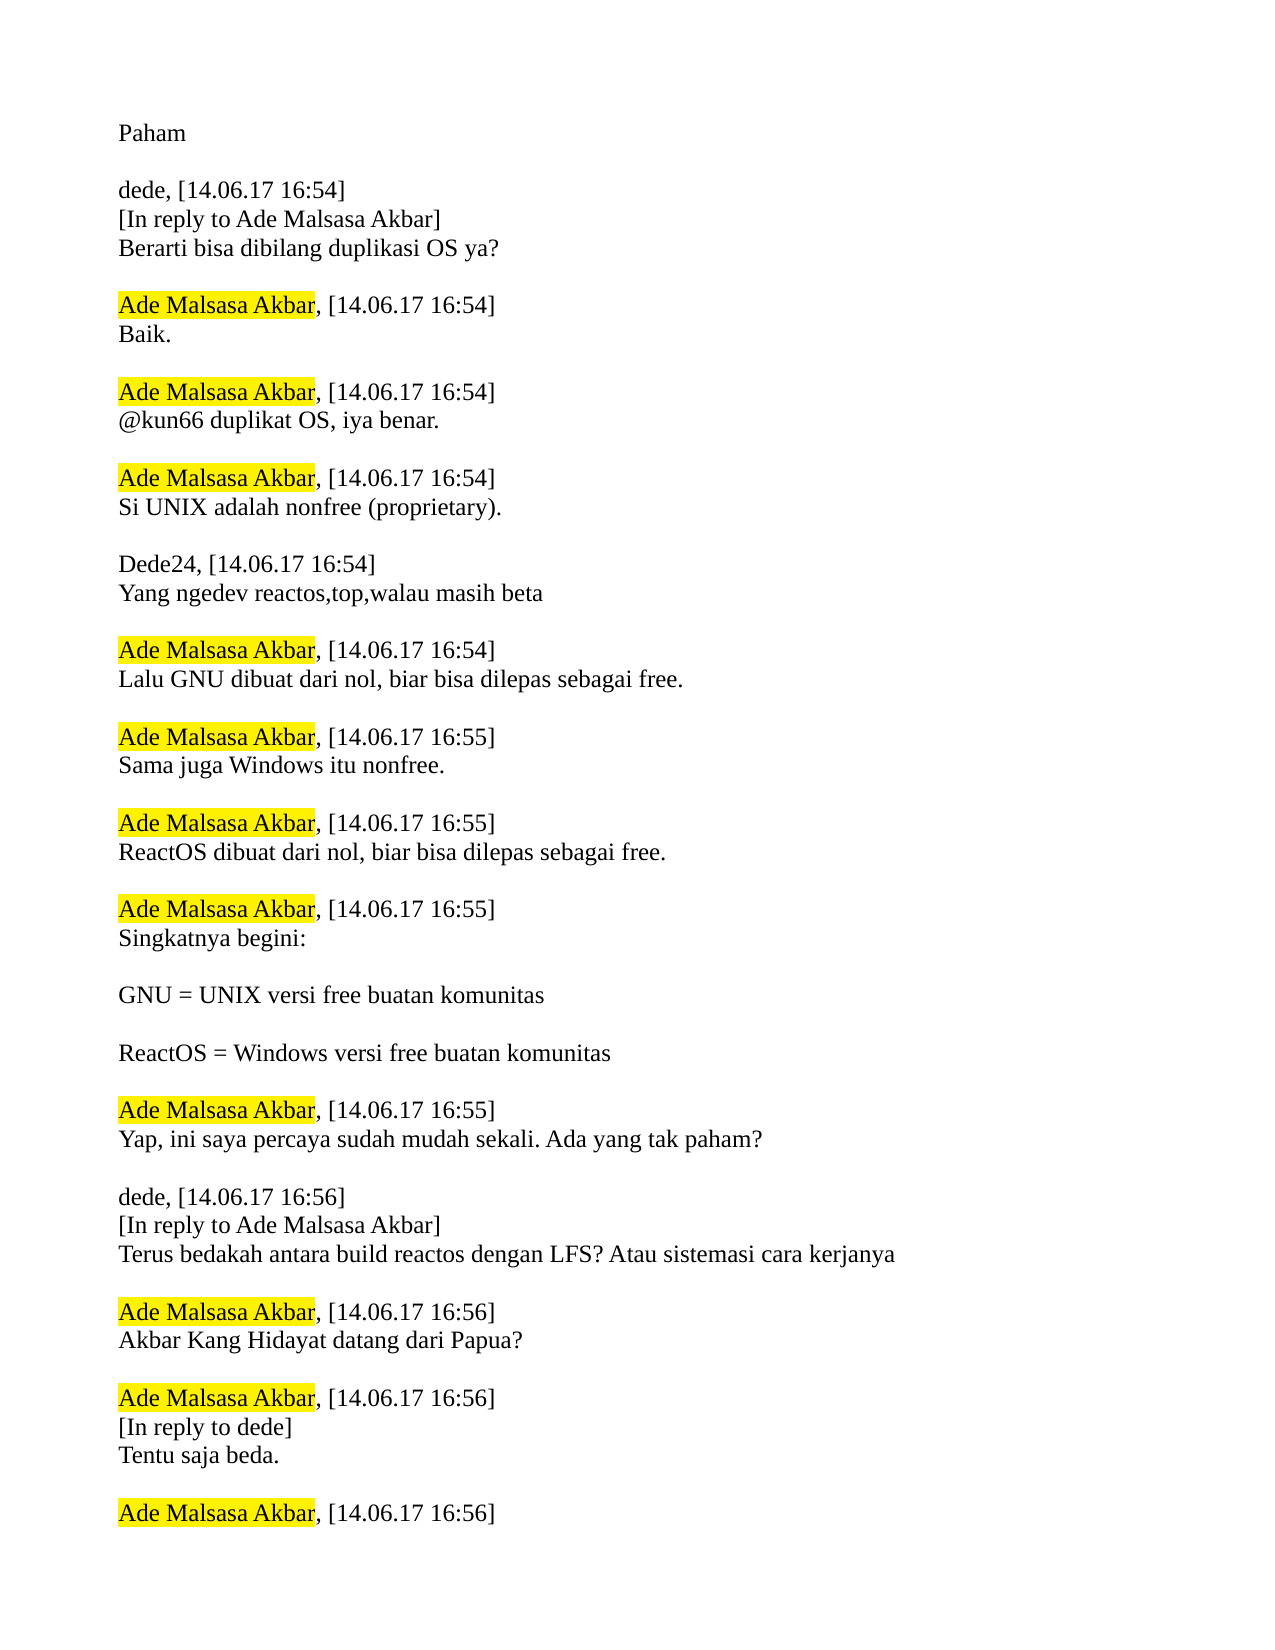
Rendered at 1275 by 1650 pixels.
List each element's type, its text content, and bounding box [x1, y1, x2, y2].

text Yap, ini saya percaya sudah mudah sekali. Ada yang tak paham? [118, 1124, 1157, 1153]
text Tentu saja beda. [118, 1441, 1157, 1469]
text Terus bedakah antara build reactos dengan LFS? Atau sistemasi cara kerjanya [118, 1239, 1157, 1268]
text Lalu GNU dibuat dari nol, biar bisa dilepas sebagai free. [118, 664, 1157, 693]
text Ade Malsasa Akbar, [14.06.17 16:55] [118, 808, 1157, 837]
text Ade Malsasa Akbar, [14.06.17 16:56] [118, 1498, 1157, 1527]
text Akbar Kang Hidayat datang dari Papua? [118, 1326, 1157, 1354]
text Sama juga Windows itu nonfree. [118, 751, 1157, 779]
text Ade Malsasa Akbar, [14.06.17 16:54] [118, 636, 1157, 664]
text Ade Malsasa Akbar, [14.06.17 16:55] [118, 894, 1157, 923]
text Ade Malsasa Akbar, [14.06.17 16:54] [118, 291, 1157, 319]
text ReactOS dibuat dari nol, biar bisa dilepas sebagai free. [118, 837, 1157, 866]
text [In reply to Ade Malsasa Akbar] [118, 204, 1157, 233]
text dede, [14.06.17 16:56] [118, 1182, 1157, 1211]
text Singkatnya begini: [118, 923, 1157, 952]
text Ade Malsasa Akbar, [14.06.17 16:55] [118, 722, 1157, 751]
text Ade Malsasa Akbar, [14.06.17 16:56] [118, 1297, 1157, 1326]
text Dede24, [14.06.17 16:54] [118, 549, 1157, 578]
text Paham [118, 118, 1157, 147]
text dede, [14.06.17 16:54] [118, 176, 1157, 204]
text [In reply to dede] [118, 1412, 1157, 1441]
text Yang ngedev reactos,top,walau masih beta [118, 578, 1157, 607]
text Berarti bisa dibilang duplikasi OS ya? [118, 233, 1157, 262]
text Ade Malsasa Akbar, [14.06.17 16:54] [118, 463, 1157, 492]
text @kun66 duplikat OS, iya benar. [118, 406, 1157, 434]
text GNU = UNIX versi free buatan komunitas [118, 981, 1157, 1009]
text Baik. [118, 319, 1157, 348]
text Ade Malsasa Akbar, [14.06.17 16:54] [118, 377, 1157, 406]
text Si UNIX adalah nonfree (proprietary). [118, 492, 1157, 521]
text Ade Malsasa Akbar, [14.06.17 16:55] [118, 1096, 1157, 1124]
text ReactOS = Windows versi free buatan komunitas [118, 1038, 1157, 1067]
text Ade Malsasa Akbar, [14.06.17 16:56] [118, 1383, 1157, 1412]
text [In reply to Ade Malsasa Akbar] [118, 1211, 1157, 1239]
